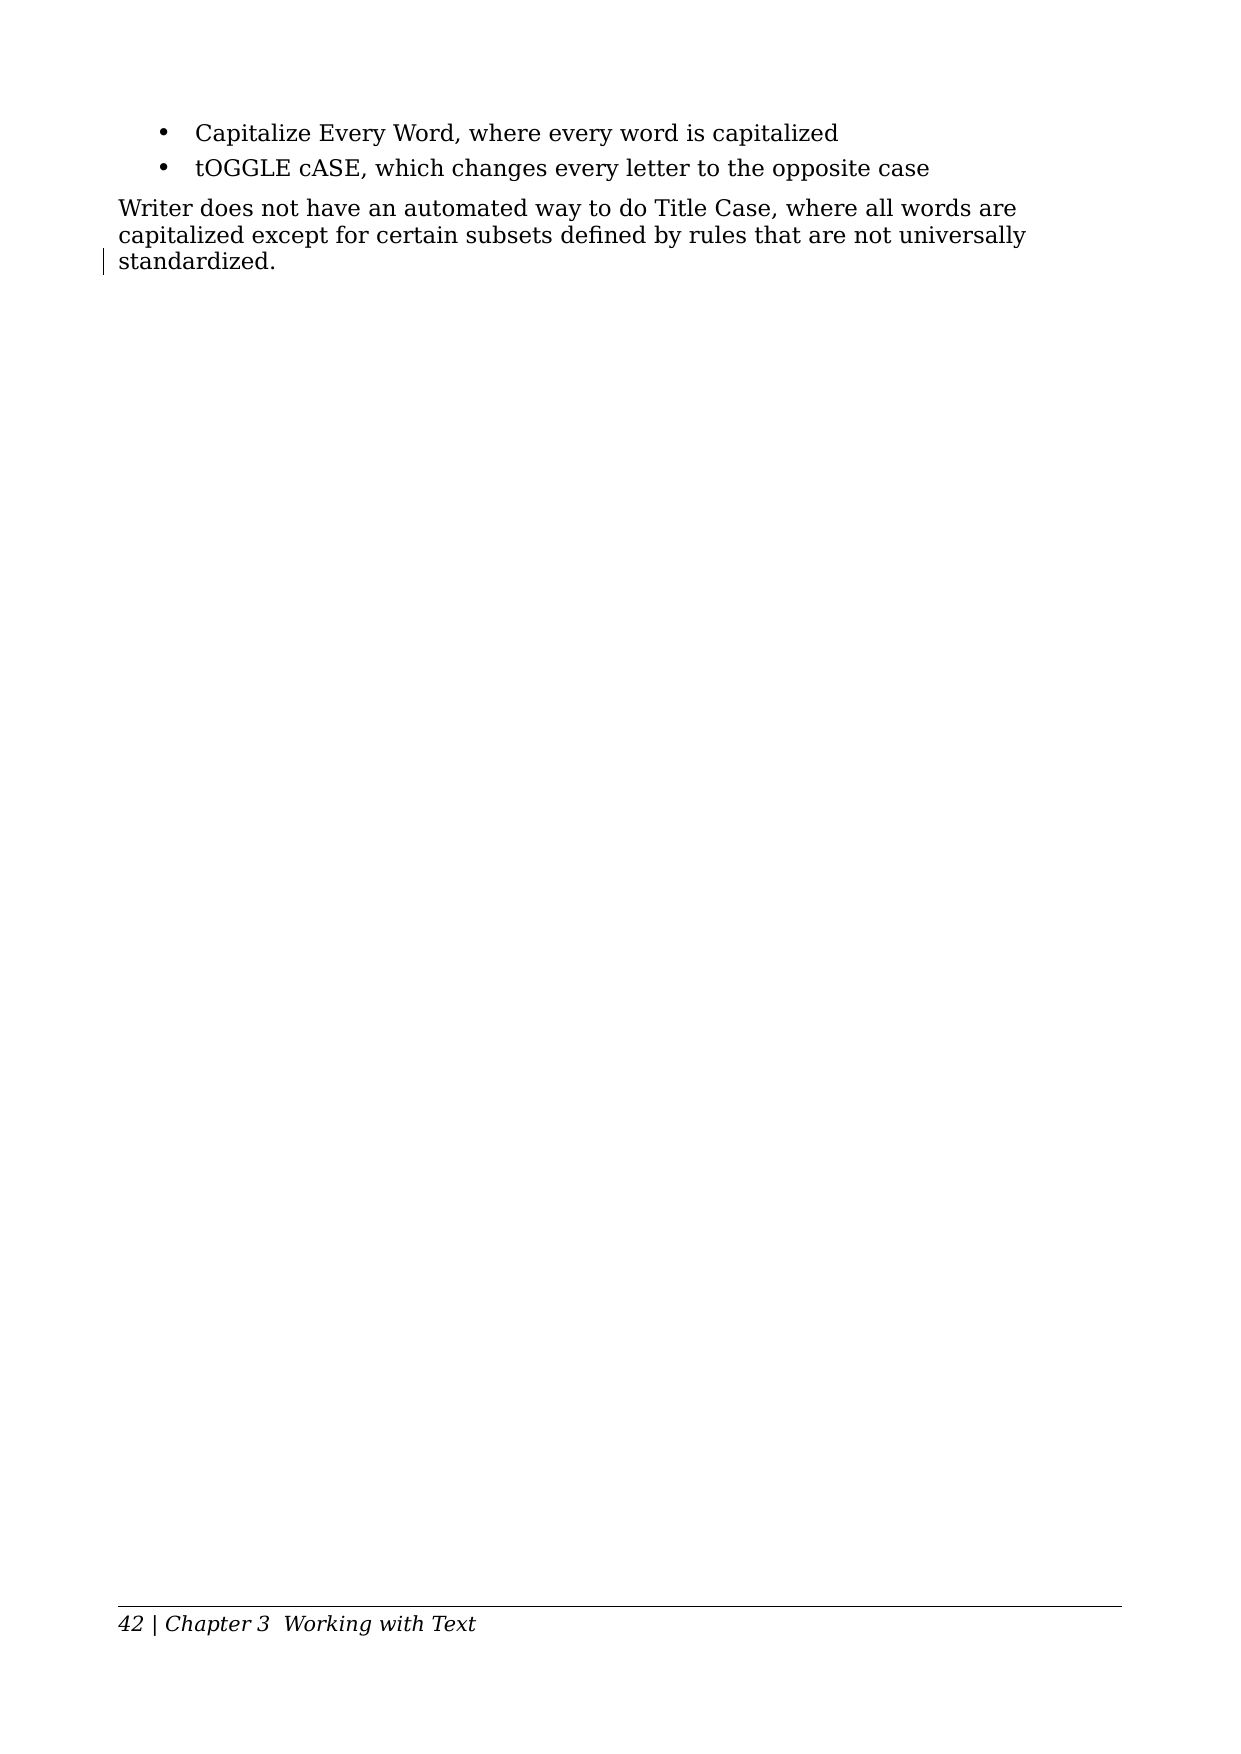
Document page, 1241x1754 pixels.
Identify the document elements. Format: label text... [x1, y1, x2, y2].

list Capitalize Every Word, where every word is capitalized [156, 118, 1122, 147]
list tOGGLE cASE, which changes every letter to the opposite case [156, 153, 1122, 183]
text Writer does not have an automated way to do Title Case, where all words are capitalized except for certain subsets defined by rules that are not universally standardized. [118, 195, 1122, 275]
